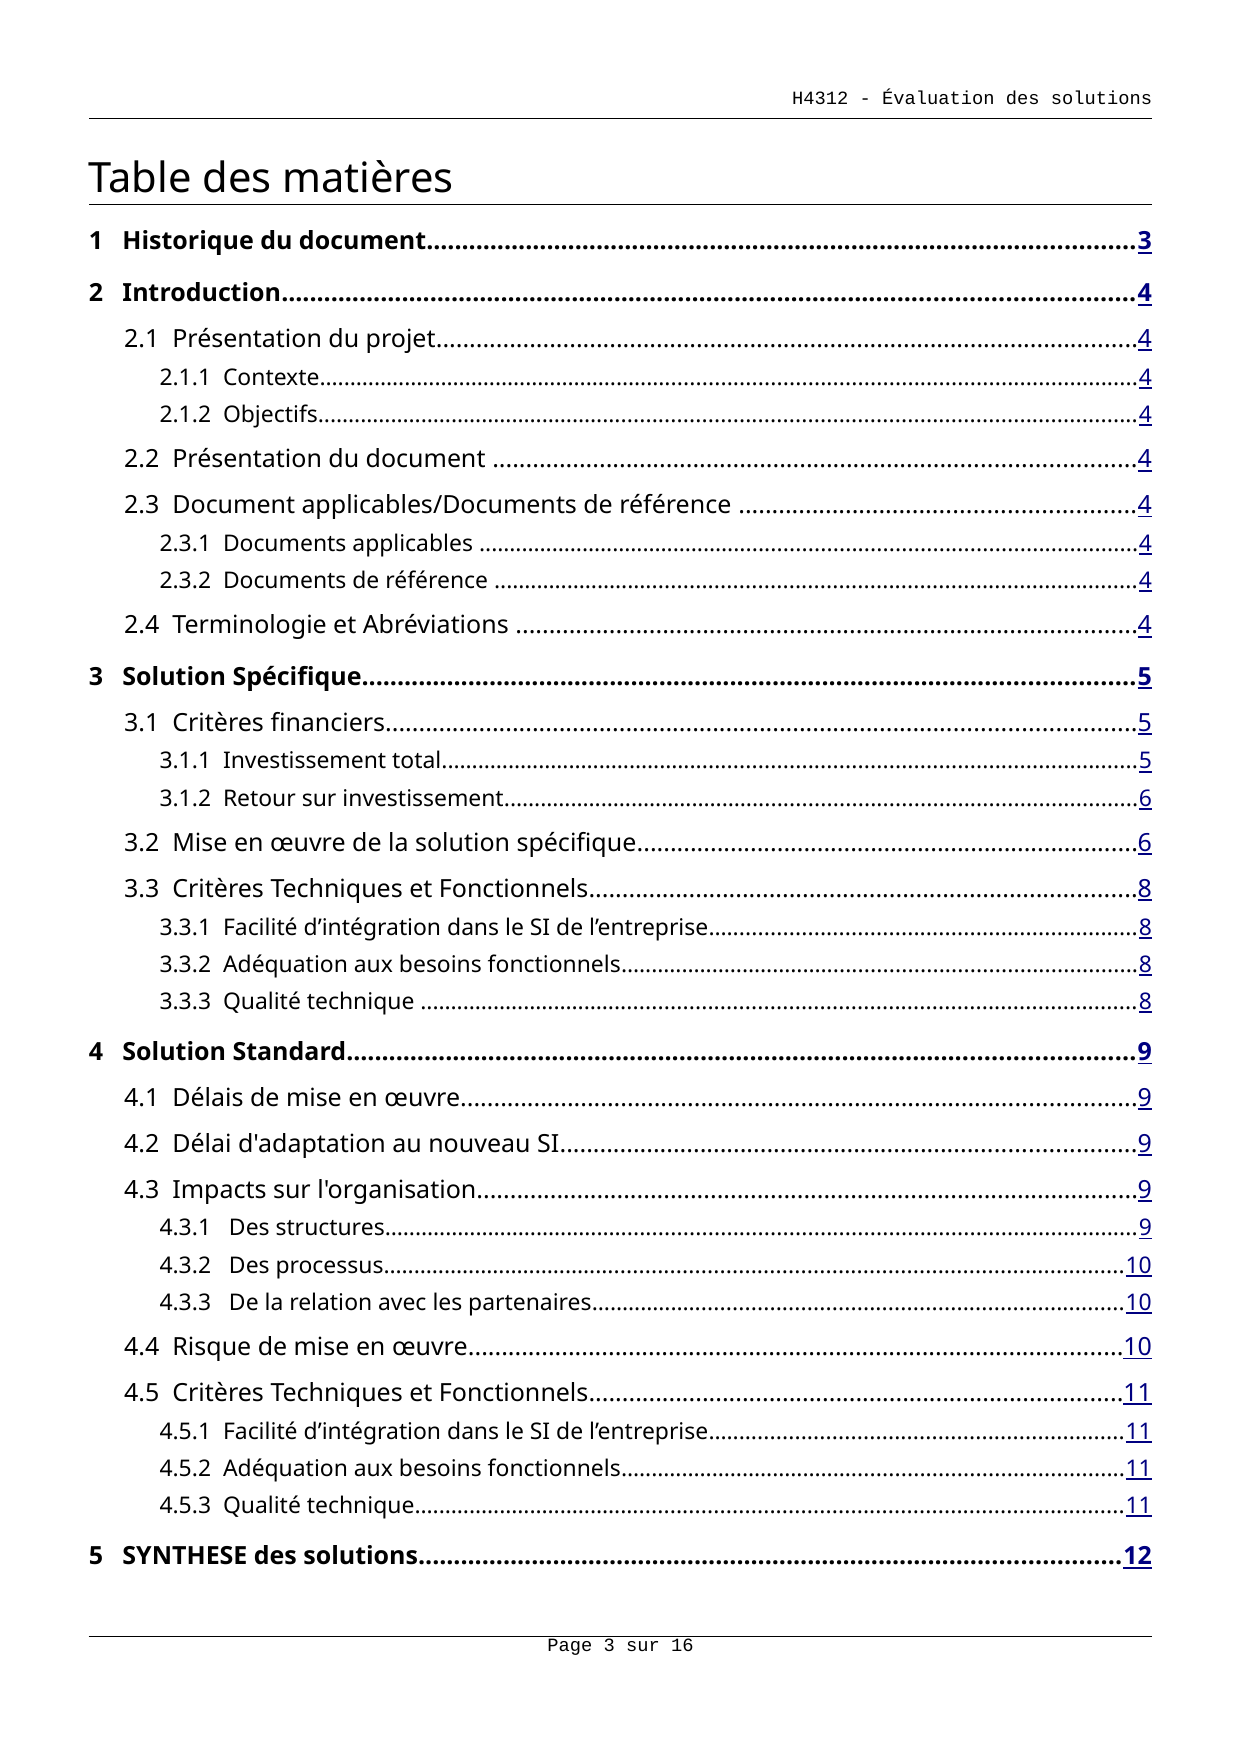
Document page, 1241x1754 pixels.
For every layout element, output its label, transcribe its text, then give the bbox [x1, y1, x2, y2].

text 1 Historique du document 3 [88, 223, 1152, 257]
text 2.3.2 Documents de référence 4 [159, 564, 1152, 595]
text 5 SYNTHESE des solutions 12 [88, 1538, 1152, 1572]
text 4.2 Délai d'adaptation au nouveau SI 9 [124, 1126, 1152, 1159]
text 3.1 Critères financiers 5 [124, 704, 1152, 738]
text 2.4 Terminologie et Abréviations 4 [124, 607, 1152, 641]
text 4.3 Impacts sur l'organisation 9 [124, 1171, 1152, 1205]
text 2.3 Document applicables/Documents de référence 4 [124, 487, 1152, 521]
text 3.2 Mise en œuvre de la solution spécifique 6 [124, 825, 1152, 859]
text 3.1.1 Investissement total 5 [159, 744, 1152, 776]
text 2 Introduction 4 [88, 275, 1152, 309]
text 4.5 Critères Techniques et Fonctionnels 11 [124, 1374, 1152, 1409]
text 3.3.2 Adéquation aux besoins fonctionnels 8 [159, 948, 1152, 979]
text 4.1 Délais de mise en œuvre 9 [124, 1080, 1152, 1114]
text 4.3.2 Des processus 10 [159, 1248, 1152, 1280]
text 2.1.2 Objectifs 4 [159, 398, 1152, 429]
text 4.4 Risque de mise en œuvre 10 [124, 1329, 1152, 1363]
text 4.5.1 Facilité d’intégration dans le SI de l’entreprise 11 [159, 1414, 1152, 1446]
text 4.5.3 Qualité technique 11 [159, 1489, 1152, 1520]
text 2.2 Présentation du document 4 [124, 441, 1152, 475]
text 2.1 Présentation du projet 4 [124, 321, 1152, 355]
text 2.3.1 Documents applicables 4 [159, 527, 1152, 558]
text 3 Solution Spécifique 5 [88, 659, 1152, 693]
text 4.3.3 De la relation avec les partenaires 10 [159, 1286, 1152, 1317]
text 4 Solution Standard 9 [88, 1034, 1152, 1068]
text 2.1.1 Contexte 4 [159, 361, 1152, 392]
text 4.3.1 Des structures 9 [159, 1211, 1152, 1243]
text 3.1.2 Retour sur investissement 6 [159, 782, 1152, 813]
text 4.5.2 Adéquation aux besoins fonctionnels 11 [159, 1452, 1152, 1483]
text 3.3.3 Qualité technique 8 [159, 985, 1152, 1016]
text 3.3.1 Facilité d’intégration dans le SI de l’entreprise 8 [159, 911, 1152, 942]
text Table des matières [88, 147, 1152, 205]
text 3.3 Critères Techniques et Fonctionnels 8 [124, 871, 1152, 904]
